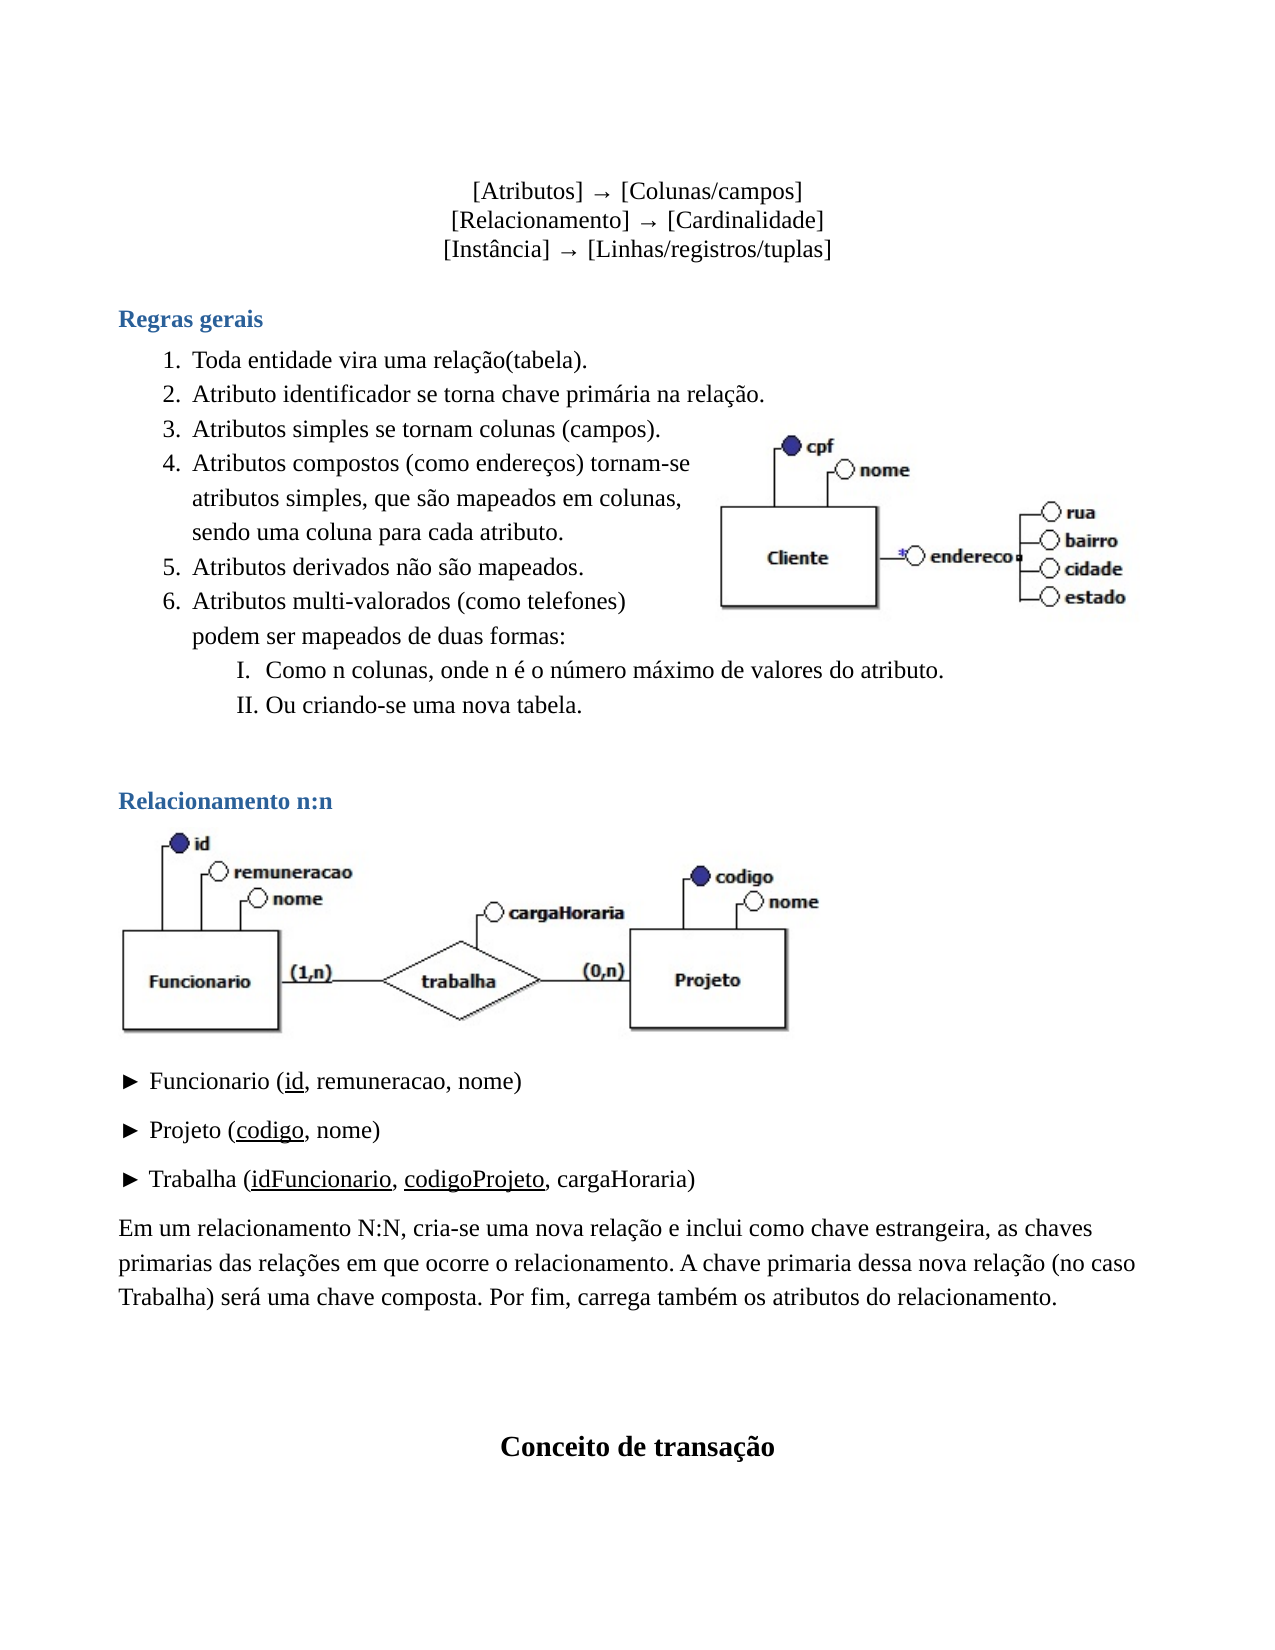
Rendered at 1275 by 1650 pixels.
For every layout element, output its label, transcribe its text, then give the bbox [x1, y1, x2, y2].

list Como n colunas, onde n é o número máximo de valores do atributo. [236, 655, 1157, 684]
list Atributos compostos (como endereços) tornam-se atributos simples, que são mapeados em colunas, sendo uma coluna para cada atributo. [162, 448, 691, 546]
text ► Projeto (codigo, nome) [118, 1115, 1157, 1144]
subtitle Regras gerais [118, 304, 1157, 333]
subtitle Relacionamento n:n [118, 786, 1157, 815]
text [Instância] → [Linhas/registros/tuplas] [118, 234, 1157, 263]
text ► Funcionario (id, remuneracao, nome) [118, 1066, 1157, 1095]
text [Atributos] → [Colunas/campos] [118, 176, 1157, 205]
list Atributos derivados não são mapeados. [162, 552, 691, 581]
picture [691, 420, 1140, 629]
text Em um relacionamento N:N, cria-se uma nova relação e inclui como chave estrangeira, as chaves primarias das relações em que ocorre o relacionamento. A chave primaria dessa nova relação (no caso Trabalha) será uma chave composta. Por fim, carrega também os atributos do relacionamento. [118, 1213, 1157, 1311]
list Toda entidade vira uma relação(tabela). [162, 345, 1157, 374]
text [Relacionamento] → [Cardinalidade] [118, 205, 1157, 234]
picture [118, 827, 829, 1046]
text ► Trabalha (idFuncionario, codigoProjeto, cargaHoraria) [118, 1164, 1157, 1193]
text Conceito de transação [118, 1429, 1157, 1463]
list Atributos simples se tornam colunas (campos). [162, 414, 1157, 443]
list Atributo identificador se torna chave primária na relação. [162, 379, 1157, 408]
list Atributos multi-valorados (como telefones) podem ser mapeados de duas formas: [162, 586, 1157, 650]
list Ou criando-se uma nova tabela. [236, 690, 1157, 753]
